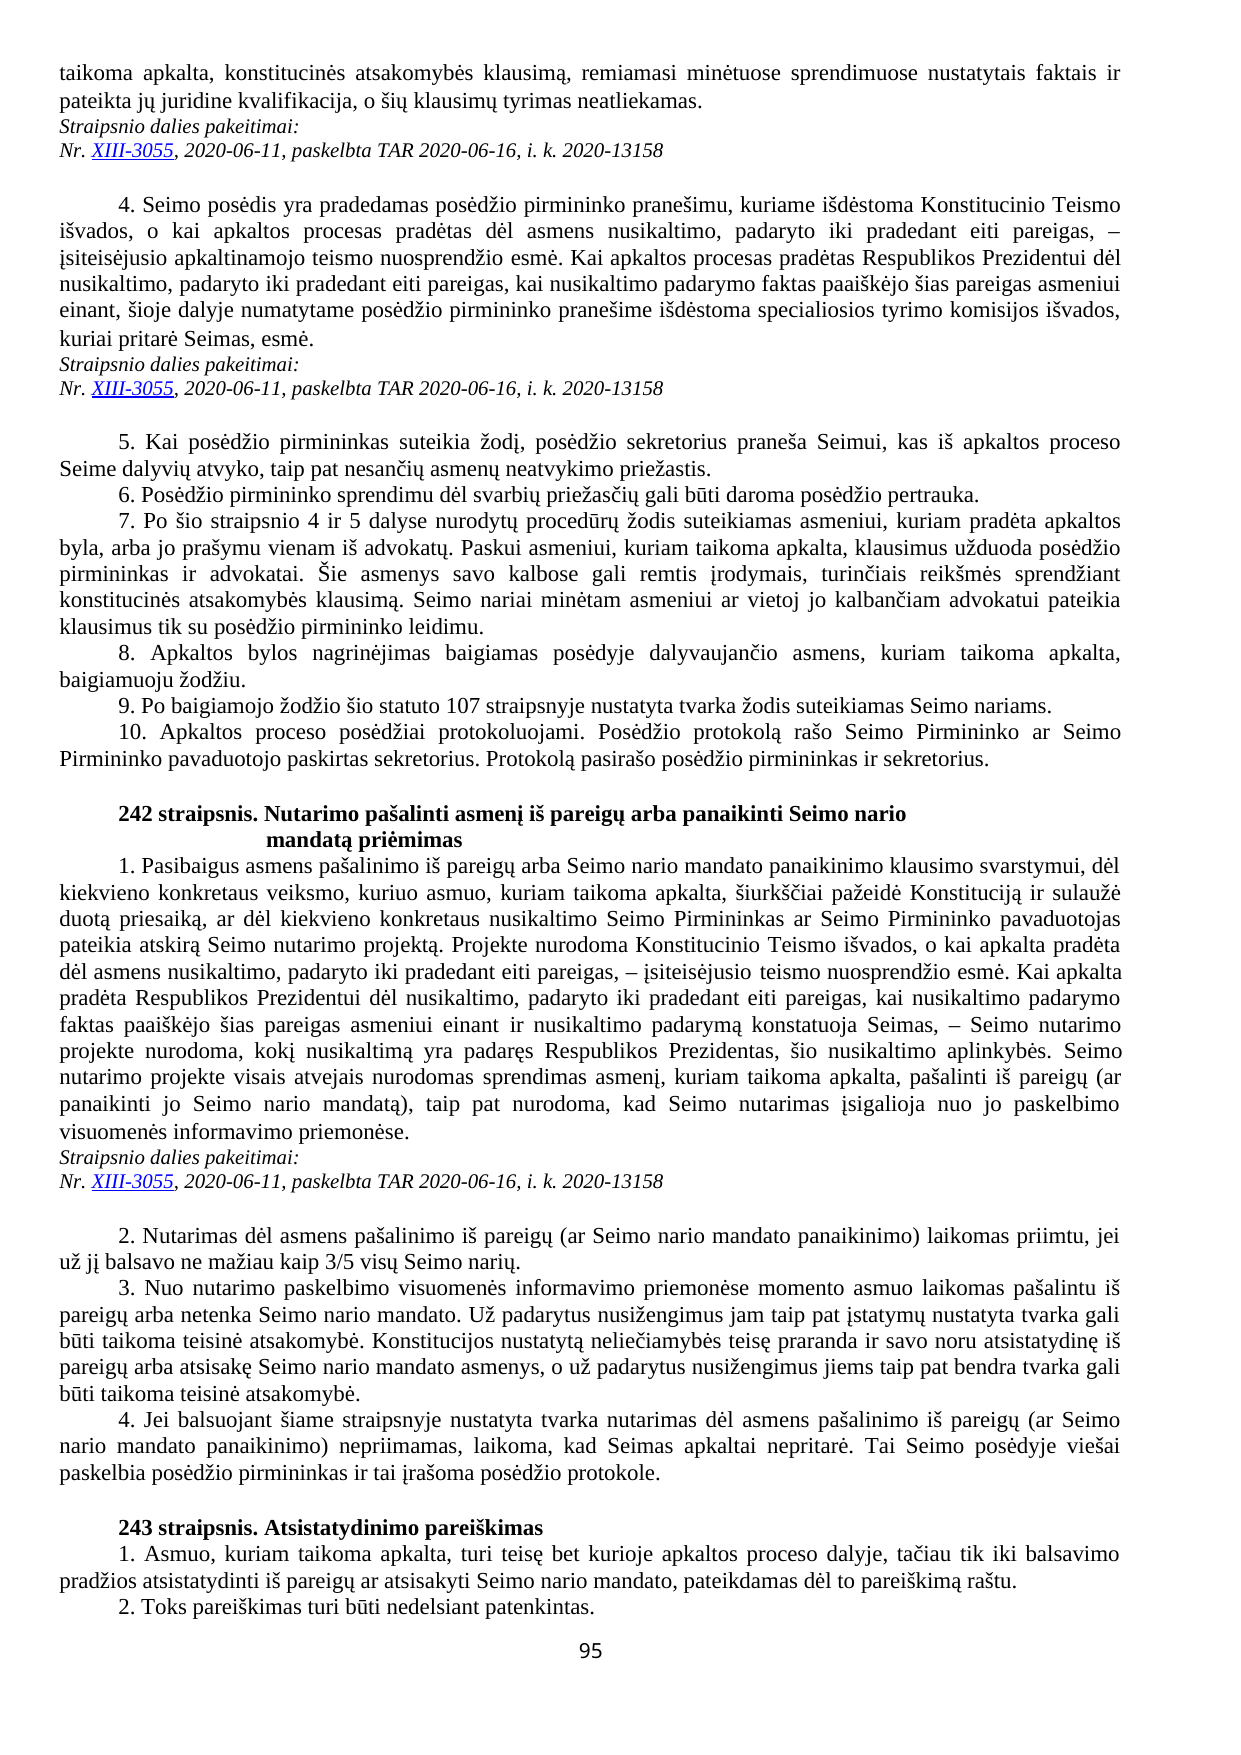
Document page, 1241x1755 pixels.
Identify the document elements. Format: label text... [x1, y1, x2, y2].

text 3. Nuo nutarimo paskelbimo visuomenės informavimo priemonėse momento asmuo laikomas pašalintu iš pareigų arba netenka Seimo nario mandato. Už padarytus nusižengimus jam taip pat įstatymų nustatyta tvarka gali būti taikoma teisinė atsakomybė. Konstitucijos nustatytą neliečiamybės teisę praranda ir savo noru atsistatydinę iš pareigų arba atsisakę Seimo nario mandato asmenys, o už padarytus nusižengimus jiems taip pat bendra tvarka gali būti taikoma teisinė atsakomybė. [59, 1274, 1122, 1406]
text mandatą priėmimas [59, 826, 1122, 852]
text 243 straipsnis. Atsistatydinimo pareiškimas [59, 1514, 1122, 1540]
text taikoma apkalta, konstitucinės atsakomybės klausimą, remiamasi minėtuose sprendimuose nustatytais faktais ir pateikta jų juridine kvalifikacija, o šių klausimų tyrimas neatliekamas. [59, 59, 1122, 114]
text 9. Po baigiamojo žodžio šio statuto 107 straipsnyje nustatyta tvarka žodis suteikiamas Seimo nariams. [59, 692, 1122, 718]
text 1. Pasibaigus asmens pašalinimo iš pareigų arba Seimo nario mandato panaikinimo klausimo svarstymui, dėl kiekvieno konkretaus veiksmo, kuriuo asmuo, kuriam taikoma apkalta, šiurkščiai pažeidė Konstituciją ir sulaužė duotą priesaiką, ar dėl kiekvieno konkretaus nusikaltimo Seimo Pirmininkas ar Seimo Pirmininko pavaduotojas pateikia atskirą Seimo nutarimo projektą. Projekte nurodoma Konstitucinio Teismo išvados, o kai apkalta pradėta dėl asmens nusikaltimo, padaryto iki pradedant eiti pareigas, – įsiteisėjusio teismo nuosprendžio esmė. Kai apkalta pradėta Respublikos Prezidentui dėl nusikaltimo, padaryto iki pradedant eiti pareigas, kai nusikaltimo padarymo faktas paaiškėjo šias pareigas asmeniui einant ir nusikaltimo padarymą konstatuoja Seimas, – Seimo nutarimo projekte nurodoma, kokį nusikaltimą yra padaręs Respublikos Prezidentas, šio nusikaltimo aplinkybės. Seimo nutarimo projekte visais atvejais nurodomas sprendimas asmenį, kuriam taikoma apkalta, pašalinti iš pareigų (ar panaikinti jo Seimo nario mandatą), taip pat nurodoma, kad Seimo nutarimas įsigalioja nuo jo paskelbimo visuomenės informavimo priemonėse. [59, 852, 1122, 1145]
text 4. Seimo posėdis yra pradedamas posėdžio pirmininko pranešimu, kuriame išdėstoma Konstitucinio Teismo išvados, o kai apkaltos procesas pradėtas dėl asmens nusikaltimo, padaryto iki pradedant eiti pareigas, – įsiteisėjusio apkaltinamojo teismo nuosprendžio esmė. Kai apkaltos procesas pradėtas Respublikos Prezidentui dėl nusikaltimo, padaryto iki pradedant eiti pareigas, kai nusikaltimo padarymo faktas paaiškėjo šias pareigas asmeniui einant, šioje dalyje numatytame posėdžio pirmininko pranešime išdėstoma specialiosios tyrimo komisijos išvados, kuriai pritarė Seimas, esmė. [59, 191, 1122, 352]
text Nr. XIII-3055, 2020-06-11, paskelbta TAR 2020-06-16, i. k. 2020-13158 [59, 138, 1122, 162]
text 4. Jei balsuojant šiame straipsnyje nustatyta tvarka nutarimas dėl asmens pašalinimo iš pareigų (ar Seimo nario mandato panaikinimo) nepriimamas, laikoma, kad Seimas apkaltai nepritarė. Tai Seimo posėdyje viešai paskelbia posėdžio pirmininkas ir tai įrašoma posėdžio protokole. [59, 1406, 1122, 1485]
text 6. Posėdžio pirmininko sprendimu dėl svarbių priežasčių gali būti daroma posėdžio pertrauka. [59, 481, 1122, 507]
text Straipsnio dalies pakeitimai: [59, 352, 1122, 376]
text 5. Kai posėdžio pirmininkas suteikia žodį, posėdžio sekretorius praneša Seimui, kas iš apkaltos proceso Seime dalyvių atvyko, taip pat nesančių asmenų neatvykimo priežastis. [59, 428, 1122, 481]
text Straipsnio dalies pakeitimai: [59, 114, 1122, 138]
text Straipsnio dalies pakeitimai: [59, 1145, 1122, 1169]
text 1. Asmuo, kuriam taikoma apkalta, turi teisę bet kurioje apkaltos proceso dalyje, tačiau tik iki balsavimo pradžios atsistatydinti iš pareigų ar atsisakyti Seimo nario mandato, pateikdamas dėl to pareiškimą raštu. [59, 1540, 1122, 1593]
text 8. Apkaltos bylos nagrinėjimas baigiamas posėdyje dalyvaujančio asmens, kuriam taikoma apkalta, baigiamuoju žodžiu. [59, 639, 1122, 692]
text 7. Po šio straipsnio 4 ir 5 dalyse nurodytų procedūrų žodis suteikiamas asmeniui, kuriam pradėta apkaltos byla, arba jo prašymu vienam iš advokatų. Paskui asmeniui, kuriam taikoma apkalta, klausimus užduoda posėdžio pirmininkas ir advokatai. Šie asmenys savo kalbose gali remtis įrodymais, turinčiais reikšmės sprendžiant konstitucinės atsakomybės klausimą. Seimo nariai minėtam asmeniui ar vietoj jo kalbančiam advokatui pateikia klausimus tik su posėdžio pirmininko leidimu. [59, 507, 1122, 639]
text 242 straipsnis. Nutarimo pašalinti asmenį iš pareigų arba panaikinti Seimo nario [59, 800, 1122, 826]
text 2. Nutarimas dėl asmens pašalinimo iš pareigų (ar Seimo nario mandato panaikinimo) laikomas priimtu, jei už jį balsavo ne mažiau kaip 3/5 visų Seimo narių. [59, 1222, 1122, 1274]
text 10. Apkaltos proceso posėdžiai protokoluojami. Posėdžio protokolą rašo Seimo Pirmininko ar Seimo Pirmininko pavaduotojo paskirtas sekretorius. Protokolą pasirašo posėdžio pirmininkas ir sekretorius. [59, 718, 1122, 771]
text Nr. XIII-3055, 2020-06-11, paskelbta TAR 2020-06-16, i. k. 2020-13158 [59, 376, 1122, 400]
text 2. Toks pareiškimas turi būti nedelsiant patenkintas. [59, 1593, 1122, 1619]
text Nr. XIII-3055, 2020-06-11, paskelbta TAR 2020-06-16, i. k. 2020-13158 [59, 1169, 1122, 1193]
